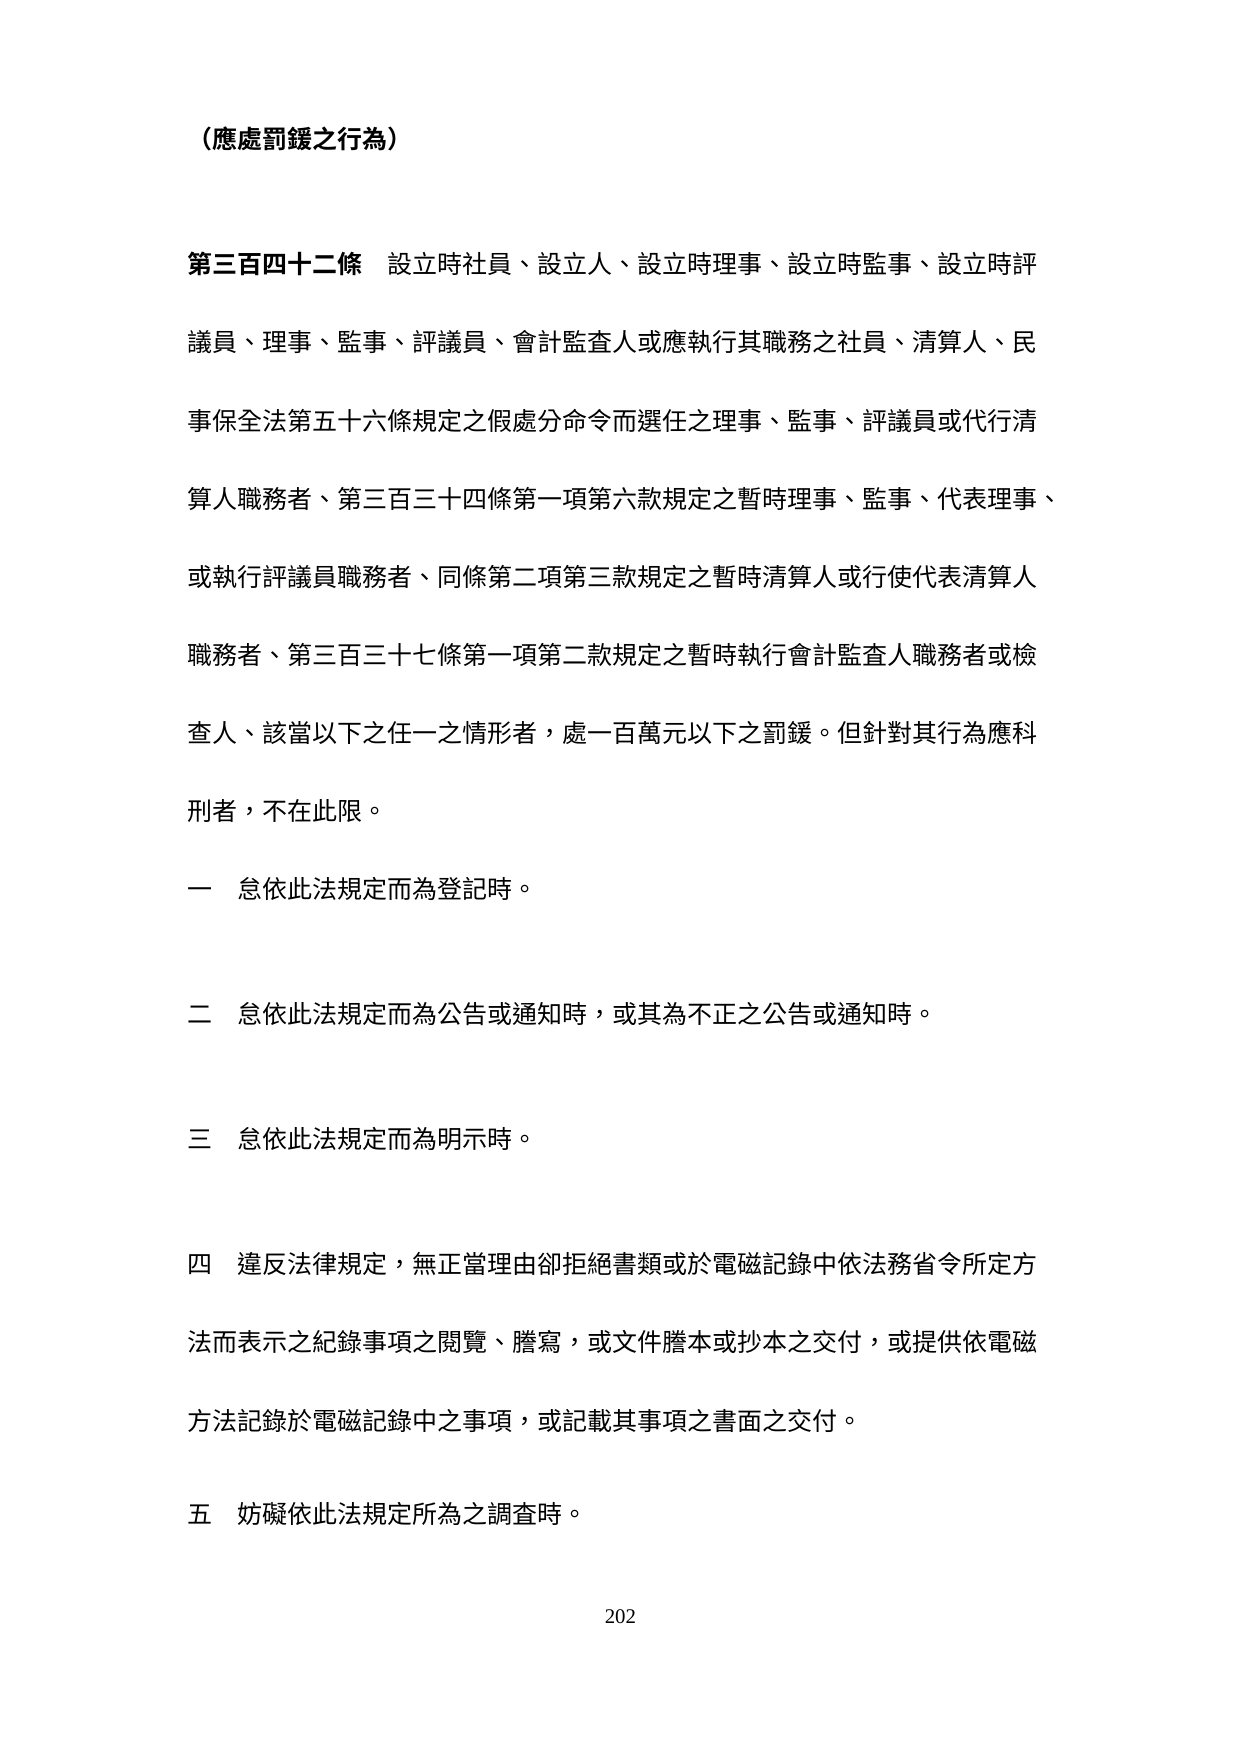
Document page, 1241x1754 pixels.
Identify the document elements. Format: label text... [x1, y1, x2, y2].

text 第三百四十二條 設立時社員、設立人、設立時理事、設立時監事、設立時評議員、理事、監事、評議員、會計監査人或應執行其職務之社員、清算人、民事保全法第五十六條規定之假處分命令而選任之理事、監事、評議員或代行清算人職務者、第三百三十四條第一項第六款規定之暫時理事、監事、代表理事、或執行評議員職務者、同條第二項第三款規定之暫時清算人或行使代表清算人職務者、第三百三十七條第一項第二款規定之暫時執行會計監査人職務者或檢查人、該當以下之任一之情形者，處一百萬元以下之罰鍰。但針對其行為應科刑者，不在此限。 [187, 221, 1053, 831]
text 二 怠依此法規定而為公告或通知時，或其為不正之公告或通知時。 [187, 971, 1053, 1034]
text 四 違反法律規定，無正當理由卻拒絕書類或於電磁記錄中依法務省令所定方法而表示之紀錄事項之閱覽、謄寫，或文件謄本或抄本之交付，或提供依電磁方法記錄於電磁記錄中之事項，或記載其事項之書面之交付。 [187, 1221, 1053, 1440]
text （應處罰鍰之行為） [187, 96, 1053, 159]
text 三 怠依此法規定而為明示時。 [187, 1096, 1053, 1159]
text 五 妨礙依此法規定所為之調査時。 [187, 1471, 1053, 1534]
text 一 怠依此法規定而為登記時。 [187, 846, 1053, 909]
